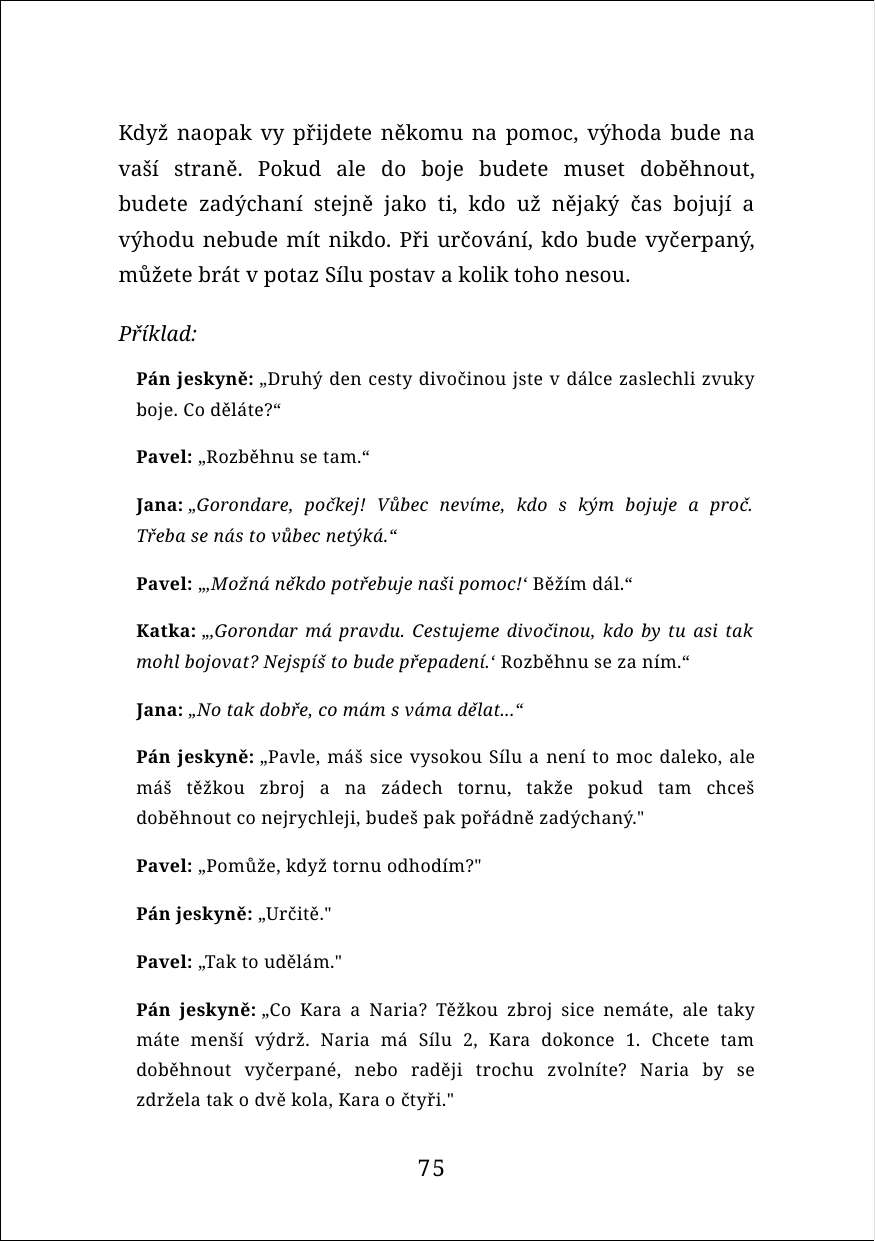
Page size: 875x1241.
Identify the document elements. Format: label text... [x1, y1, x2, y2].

text Pán jeskyně: „Pavle, máš sice vysokou Sílu a není to moc daleko, ale máš těžkou zbroj a na zádech tornu, takže pokud tam chceš doběhnout co nejrychleji, budeš pak pořádně zadýchaný." [136, 745, 756, 829]
text Pán jeskyně: „Co Kara a Naria? Těžkou zbroj sice nemáte, ale taky máte menší výdrž. Naria má Sílu 2, Kara dokonce 1. Chcete tam doběhnout vyčerpané, nebo raději trochu zvolníte? Naria by se zdržela tak o dvě kola, Kara o čtyři." [136, 997, 756, 1112]
text Pán jeskyně: „Druhý den cesty divočinou jste v dálce zaslechli zvuky boje. Co děláte?“ [136, 367, 756, 421]
text Pavel: „Rozběhnu se tam.“ [136, 445, 756, 469]
text Když naopak vy přijdete někomu na pomoc, výhoda bude na vaší straně. Pokud ale do boje budete muset doběhnout, budete zadýchaní stejně jako ti, kdo už nějaký čas bojují a výhodu nebude mít nikdo. Při určování, kdo bude vyčerpaný, můžete brát v potaz Sílu postav a kolik toho nesou. [118, 118, 756, 289]
text Pavel: „Tak to udělám." [136, 949, 756, 973]
text Pavel: „‚Možná někdo potřebuje naši pomoc!‘ Běžím dál.“ [136, 571, 756, 595]
text Katka: „‚Gorondar má pravdu. Cestujeme divočinou, kdo by tu asi tak mohl bojovat? Nejspíš to bude přepadení.‘ Rozběhnu se za ním.“ [136, 619, 756, 673]
text Příklad: [118, 319, 756, 348]
text Jana: „Gorondare, počkej! Vůbec nevíme, kdo s kým bojuje a proč. Třeba se nás to vůbec netýká.“ [136, 493, 756, 547]
text Pán jeskyně: „Určitě." [136, 901, 756, 925]
text Jana: „No tak dobře, co mám s váma dělat...“ [136, 697, 756, 721]
text Pavel: „Pomůže, když tornu odhodím?" [136, 853, 756, 877]
